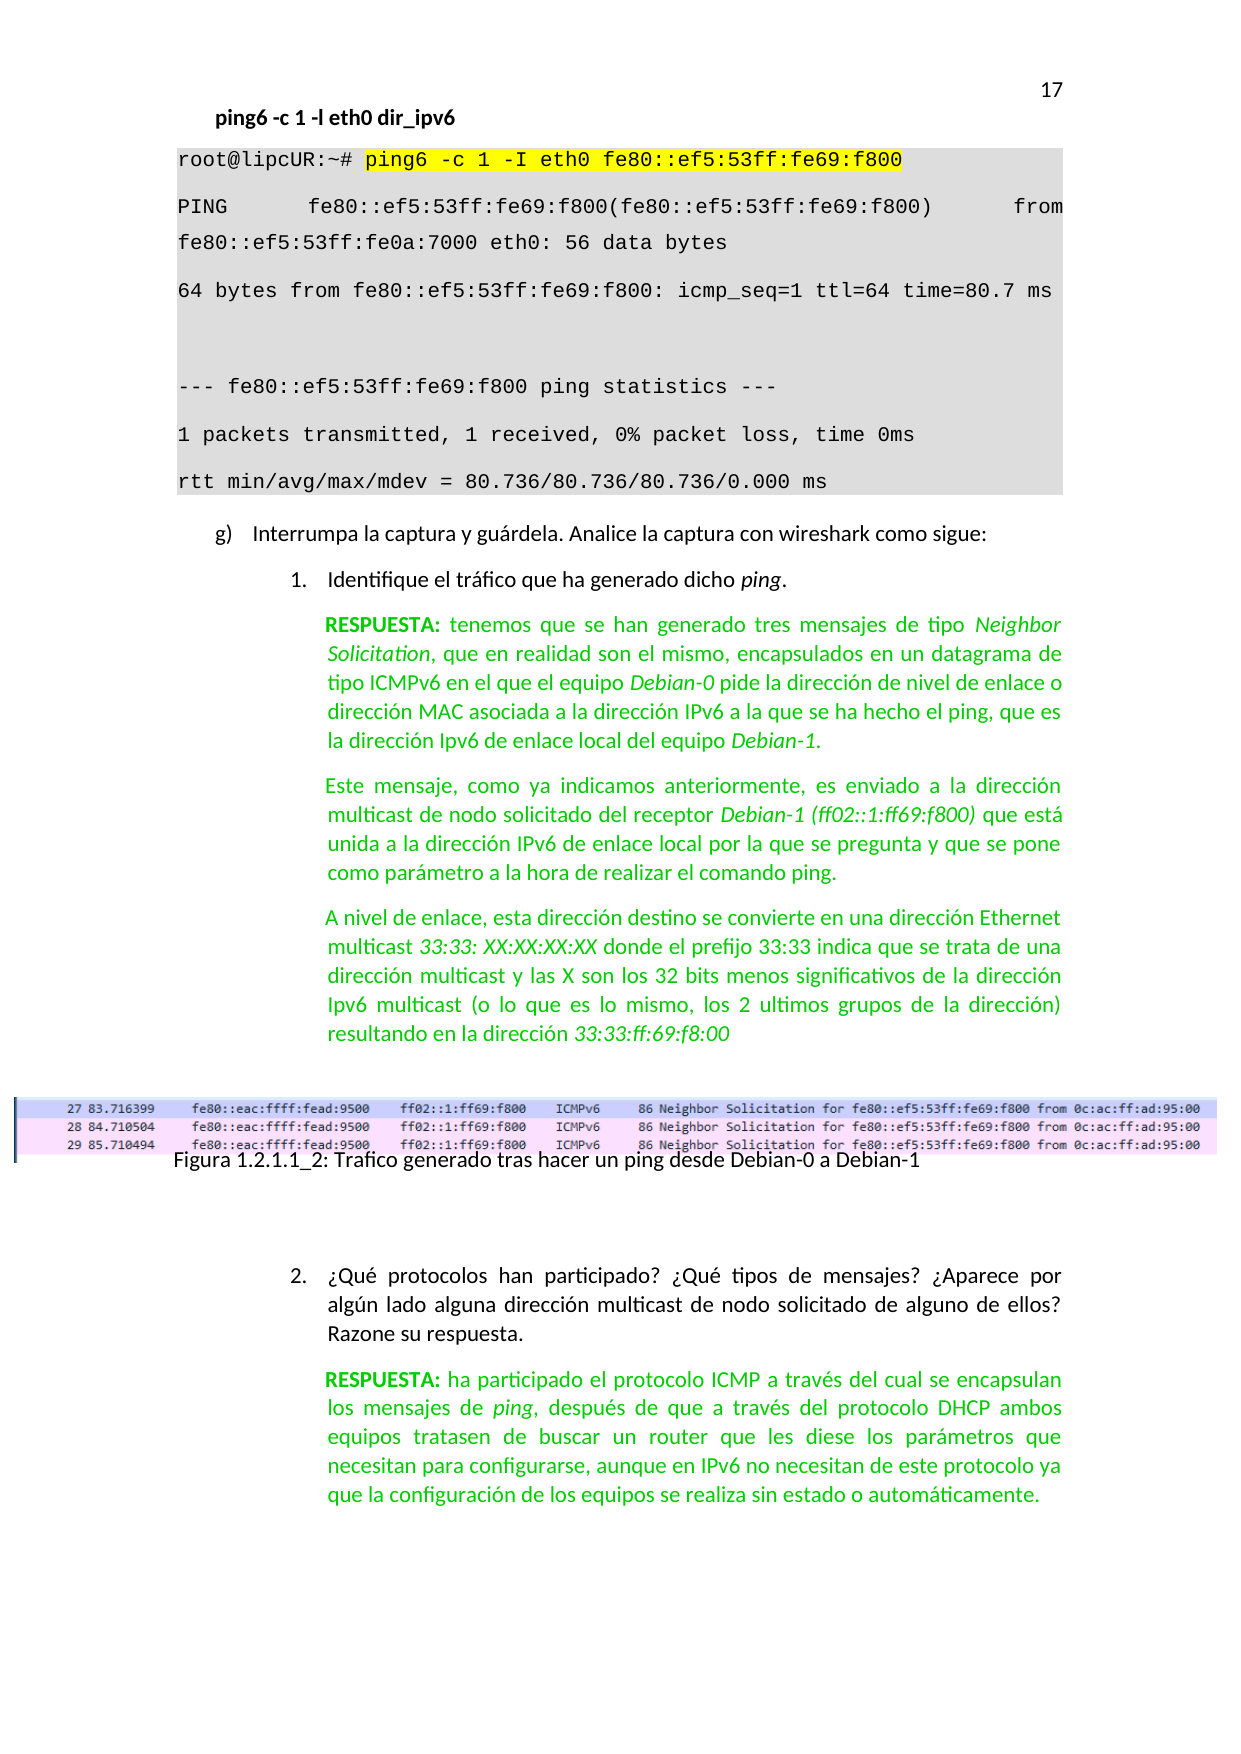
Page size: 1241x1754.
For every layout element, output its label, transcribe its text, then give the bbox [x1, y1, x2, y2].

list ¿Qué protocolos han participado? ¿Qué tipos de mensajes? ¿Aparece por algún lado alguna dirección multicast de nodo solicitado de alguno de ellos? Razone su respuesta. [290, 1261, 1063, 1347]
text 64 bytes from fe80::ef5:53ff:fe69:f800: icmp_seq=1 ttl=64 time=80.7 ms [177, 280, 1063, 303]
list Este mensaje, como ya indicamos anteriormente, es enviado a la dirección multicast de nodo solicitado del receptor Debian-1 (ff02::1:ff69:f800) que está unida a la dirección IPv6 de enlace local por la que se pregunta y que se pone como parámetro a la hora de realizar el comando ping. [325, 771, 1063, 886]
list Interrumpa la captura y guárdela. Analice la captura con wireshark como sigue: [215, 519, 1063, 547]
text --- fe80::ef5:53ff:fe69:f800 ping statistics --- [177, 376, 1063, 399]
text root@lipcUR:~# ping6 -c 1 -I eth0 fe80::ef5:53ff:fe69:f800 [177, 148, 1063, 172]
list Identifique el tráfico que ha generado dicho ping. [290, 565, 1063, 593]
list A nivel de enlace, esta dirección destino se convierte en una dirección Ethernet multicast 33:33: XX:XX:XX:XX donde el prefijo 33:33 indica que se trata de una dirección multicast y las X son los 32 bits menos significativos de la dirección Ipv6 multicast (o lo que es lo mismo, los 2 ultimos grupos de la dirección) resultando en la dirección 33:33:ff:69:f8:00 [325, 903, 1063, 1047]
list RESPUESTA: ha participado el protocolo ICMP a través del cual se encapsulan los mensajes de ping, después de que a través del protocolo DHCP ambos equipos tratasen de buscar un router que les diese los parámetros que necesitan para configurarse, aunque en IPv6 no necesitan de este protocolo ya que la configuración de los equipos se realiza sin estado o automáticamente. [325, 1365, 1063, 1508]
list ping6 -c 1 -l eth0 dir_ipv6 [215, 103, 1063, 131]
text rtt min/avg/max/mdev = 80.736/80.736/80.736/0.000 ms [177, 471, 1063, 495]
text PING fe80::ef5:53ff:fe69:f800(fe80::ef5:53ff:fe69:f800) from fe80::ef5:53ff:fe0a:7000 eth0: 56 data bytes [177, 196, 1063, 256]
text 1 packets transmitted, 1 received, 0% packet loss, time 0ms [177, 423, 1063, 447]
list RESPUESTA: tenemos que se han generado tres mensajes de tipo Neighbor Solicitation, que en realidad son el mismo, encapsulados en un datagrama de tipo ICMPv6 en el que el equipo Debian-0 pide la dirección de nivel de enlace o dirección MAC asociada a la dirección IPv6 a la que se ha hecho el ping, que es la dirección Ipv6 de enlace local del equipo Debian-1. [325, 610, 1063, 754]
